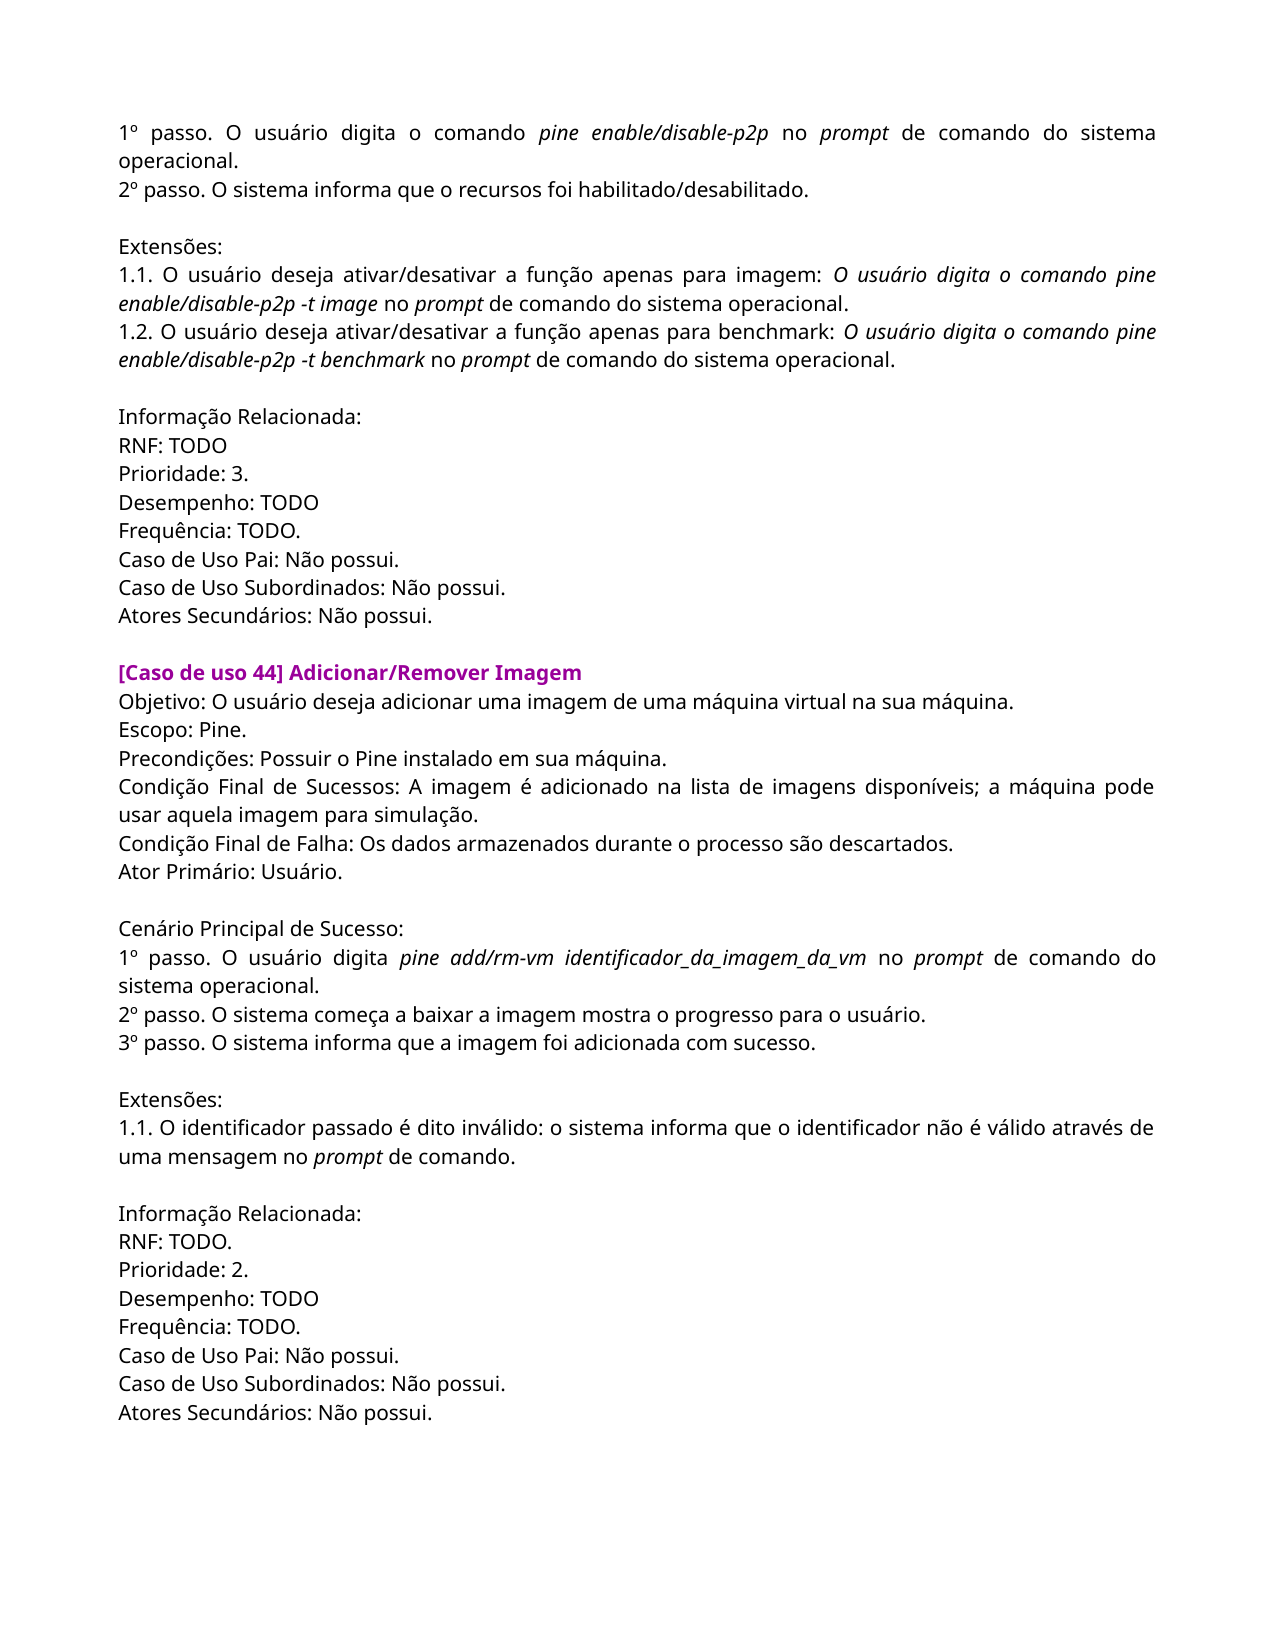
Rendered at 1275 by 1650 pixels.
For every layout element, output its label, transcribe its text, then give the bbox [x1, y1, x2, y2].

text Caso de Uso Subordinados: Não possui. [118, 573, 1157, 602]
text 2º passo. O sistema começa a baixar a imagem mostra o progresso para o usuário. [118, 1000, 1157, 1028]
text 1º passo. O usuário digita o comando pine enable/disable-p2p no prompt de comando do sistema operacional. [118, 118, 1157, 175]
text 1.2. O usuário deseja ativar/desativar a função apenas para benchmark: O usuário digita o comando pine enable/disable-p2p -t benchmark no prompt de comando do sistema operacional. [118, 317, 1157, 374]
text Frequência: TODO. [118, 516, 1157, 545]
text Extensões: [118, 1085, 1157, 1113]
text Frequência: TODO. [118, 1312, 1157, 1341]
text 1.1. O usuário deseja ativar/desativar a função apenas para imagem: O usuário digita o comando pine enable/disable-p2p -t image no prompt de comando do sistema operacional. [118, 260, 1157, 317]
text 2º passo. O sistema informa que o recursos foi habilitado/desabilitado. [118, 175, 1157, 203]
text [Caso de uso 44] Adicionar/Remover Imagem [118, 658, 1157, 687]
text Condição Final de Falha: Os dados armazenados durante o processo são descartados. [118, 829, 1157, 857]
text 1.1. O identificador passado é dito inválido: o sistema informa que o identificador não é válido através de uma mensagem no prompt de comando. [118, 1113, 1157, 1170]
text RNF: TODO [118, 431, 1157, 459]
text 3º passo. O sistema informa que a imagem foi adicionada com sucesso. [118, 1028, 1157, 1057]
text Objetivo: O usuário deseja adicionar uma imagem de uma máquina virtual na sua máquina. [118, 687, 1157, 715]
text Cenário Principal de Sucesso: [118, 914, 1157, 943]
text Desempenho: TODO [118, 488, 1157, 516]
text Ator Primário: Usuário. [118, 857, 1157, 886]
text 1º passo. O usuário digita pine add/rm-vm identificador_da_imagem_da_vm no prompt de comando do sistema operacional. [118, 943, 1157, 1000]
text Extensões: [118, 232, 1157, 260]
text Prioridade: 2. [118, 1256, 1157, 1284]
text Caso de Uso Pai: Não possui. [118, 545, 1157, 573]
text Informação Relacionada: [118, 1199, 1157, 1227]
text Informação Relacionada: [118, 402, 1157, 431]
text Condição Final de Sucessos: A imagem é adicionado na lista de imagens disponíveis; a máquina pode usar aquela imagem para simulação. [118, 772, 1157, 829]
text Desempenho: TODO [118, 1284, 1157, 1312]
text Caso de Uso Pai: Não possui. [118, 1341, 1157, 1369]
text Precondições: Possuir o Pine instalado em sua máquina. [118, 744, 1157, 772]
text Atores Secundários: Não possui. [118, 1398, 1157, 1426]
text RNF: TODO. [118, 1227, 1157, 1256]
text Caso de Uso Subordinados: Não possui. [118, 1369, 1157, 1398]
text Escopo: Pine. [118, 715, 1157, 744]
text Prioridade: 3. [118, 459, 1157, 488]
text Atores Secundários: Não possui. [118, 602, 1157, 630]
